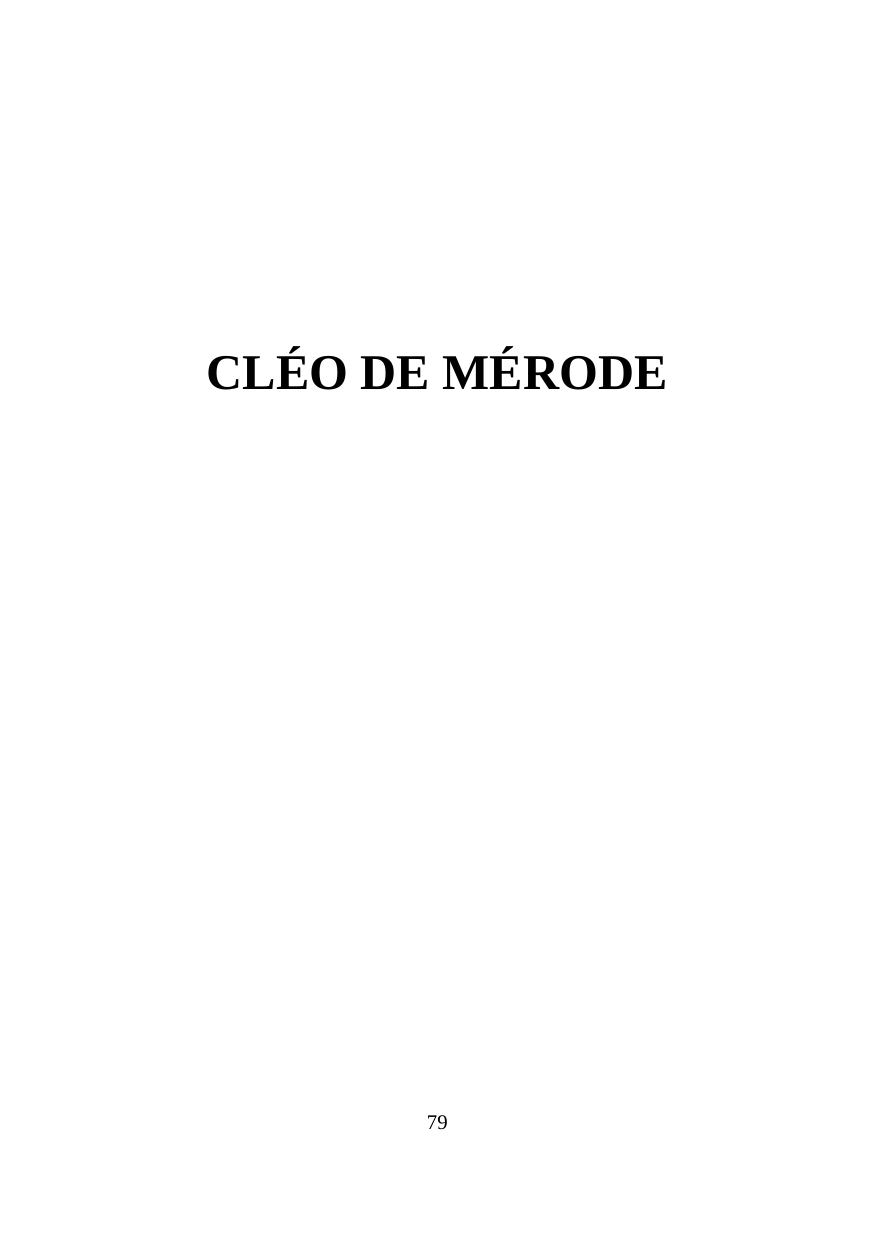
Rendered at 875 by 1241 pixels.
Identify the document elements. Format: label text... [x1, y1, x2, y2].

subtitle CLÉO DE MÉRODE [106, 342, 768, 400]
